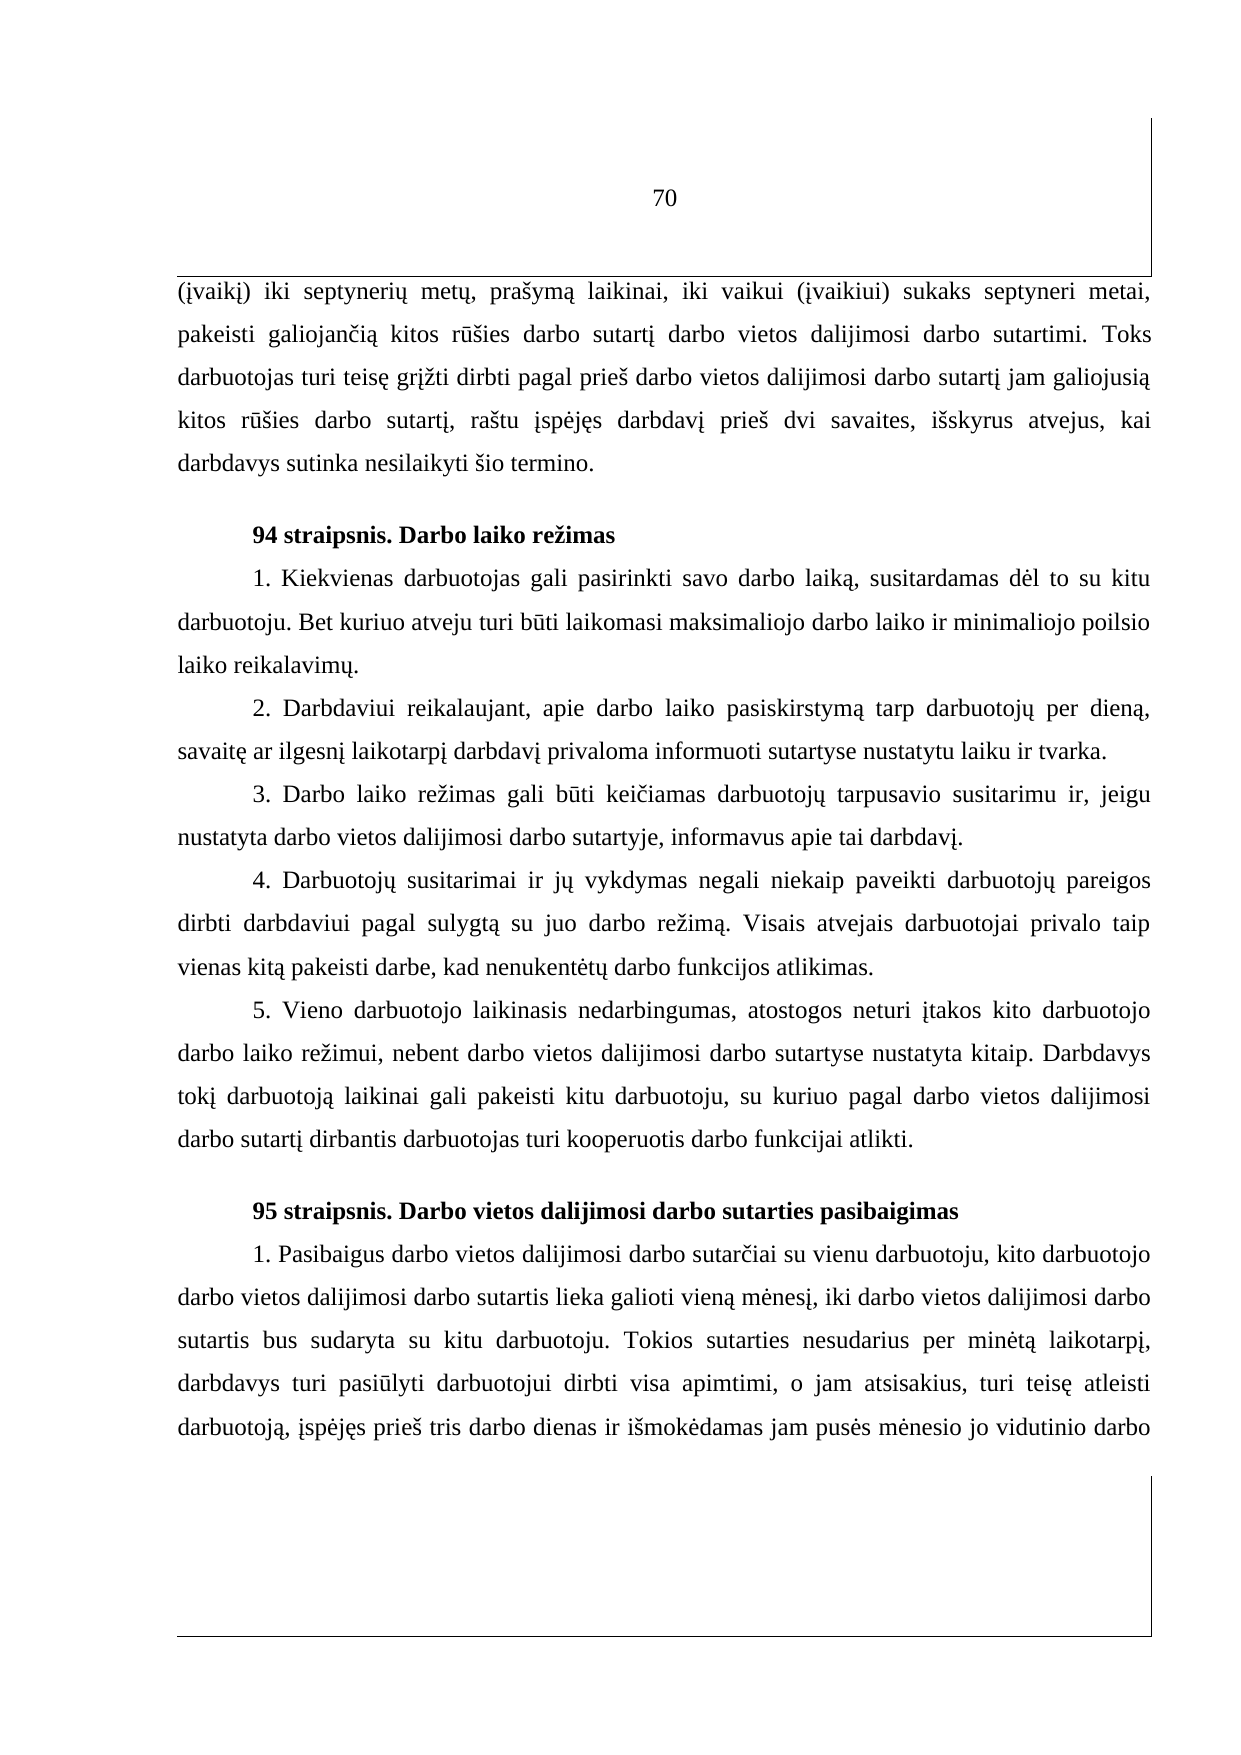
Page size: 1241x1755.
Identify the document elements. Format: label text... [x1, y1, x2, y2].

text 4. Darbuotojų susitarimai ir jų vykdymas negali niekaip paveikti darbuotojų pareigos dirbti darbdaviui pagal sulygtą su juo darbo režimą. Visais atvejais darbuotojai privalo taip vienas kitą pakeisti darbe, kad nenukentėtų darbo funkcijos atlikimas. [177, 865, 1152, 980]
text 1. Pasibaigus darbo vietos dalijimosi darbo sutarčiai su vienu darbuotoju, kito darbuotojo darbo vietos dalijimosi darbo sutartis lieka galioti vieną mėnesį, iki darbo vietos dalijimosi darbo sutartis bus sudaryta su kitu darbuotoju. Tokios sutarties nesudarius per minėtą laikotarpį, darbdavys turi pasiūlyti darbuotojui dirbti visa apimtimi, o jam atsisakius, turi teisę atleisti darbuotoją, įspėjęs prieš tris darbo dienas ir išmokėdamas jam pusės mėnesio jo vidutinio darbo [177, 1239, 1152, 1440]
text 5. Vieno darbuotojo laikinasis nedarbingumas, atostogos neturi įtakos kito darbuotojo darbo laiko režimui, nebent darbo vietos dalijimosi darbo sutartyse nustatyta kitaip. Darbdavys tokį darbuotoją laikinai gali pakeisti kitu darbuotoju, su kuriuo pagal darbo vietos dalijimosi darbo sutartį dirbantis darbuotojas turi kooperuotis darbo funkcijai atlikti. [177, 995, 1152, 1153]
text 3. Darbo laiko režimas gali būti keičiamas darbuotojų tarpusavio susitarimu ir, jeigu nustatyta darbo vietos dalijimosi darbo sutartyje, informavus apie tai darbdavį. [177, 779, 1152, 851]
subtitle 95 straipsnis. Darbo vietos dalijimosi darbo sutarties pasibaigimas [177, 1196, 1152, 1225]
text (įvaikį) iki septynerių metų, prašymą laikinai, iki vaikui (įvaikiui) sukaks septyneri metai, pakeisti galiojančią kitos rūšies darbo sutartį darbo vietos dalijimosi darbo sutartimi. Toks darbuotojas turi teisę grįžti dirbti pagal prieš darbo vietos dalijimosi darbo sutartį jam galiojusią kitos rūšies darbo sutartį, raštu įspėjęs darbdavį prieš dvi savaites, išskyrus atvejus, kai darbdavys sutinka nesilaikyti šio termino. [177, 276, 1152, 477]
text 1. Kiekvienas darbuotojas gali pasirinkti savo darbo laiką, susitardamas dėl to su kitu darbuotoju. Bet kuriuo atveju turi būti laikomasi maksimaliojo darbo laiko ir minimaliojo poilsio laiko reikalavimų. [177, 563, 1152, 678]
text 2. Darbdaviui reikalaujant, apie darbo laiko pasiskirstymą tarp darbuotojų per dieną, savaitę ar ilgesnį laikotarpį darbdavį privaloma informuoti sutartyse nustatytu laiku ir tvarka. [177, 693, 1152, 765]
subtitle 94 straipsnis. Darbo laiko režimas [177, 520, 1152, 549]
